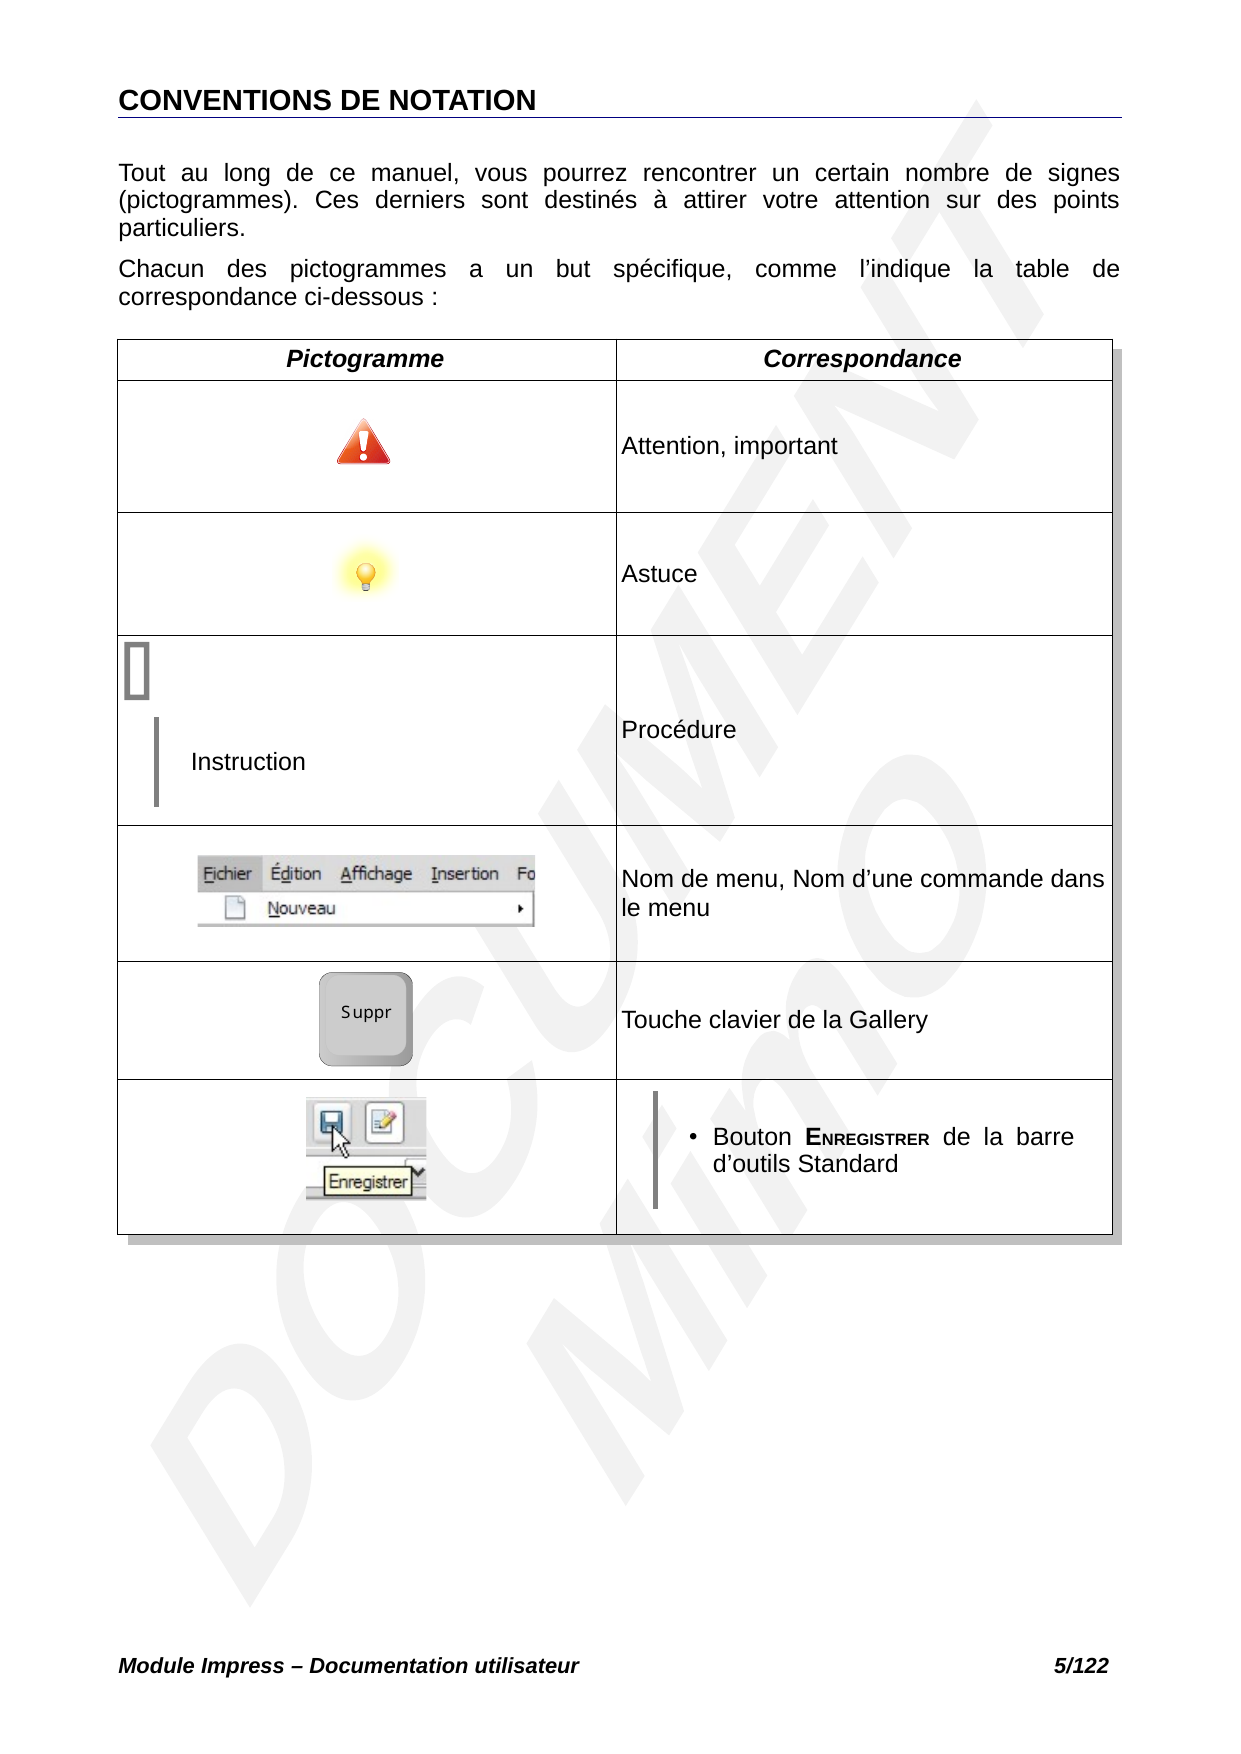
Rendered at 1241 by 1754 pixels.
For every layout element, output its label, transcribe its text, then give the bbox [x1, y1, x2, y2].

subtitle CONVENTIONS DE NOTATION [118, 84, 1122, 117]
table_cell [118, 826, 616, 961]
table_cell [118, 513, 616, 635]
picture [306, 1097, 427, 1201]
table_cell Bouton Enregistrer de la barre d’outils Standard [617, 1080, 1112, 1234]
table_header Pictogramme [118, 340, 616, 379]
table_cell Nom de menu, Nom d’une commande dans le menu [617, 826, 1112, 961]
table_cell [118, 1080, 616, 1097]
picture [197, 855, 536, 927]
table_cell 8 Instruction [118, 636, 616, 825]
table_cell Attention, important [617, 381, 1112, 512]
text Chacun des pictogrammes a un but spécifique, comme l’indique la table de correspondance ci-dessous : [118, 255, 1122, 311]
table_header Correspondance [617, 340, 1112, 379]
table_cell [118, 381, 616, 512]
table_cell Procédure [617, 636, 1112, 825]
table_cell Astuce [617, 513, 1112, 635]
table_cell Touche clavier de la Gallery [617, 962, 1112, 1079]
text Tout au long de ce manuel, vous pourrez rencontrer un certain nombre de signes (pictogrammes). Ces derniers sont destinés à attirer votre attention sur des points particuliers. [118, 158, 1122, 242]
table_cell [118, 1098, 616, 1234]
table_cell [118, 962, 616, 1079]
